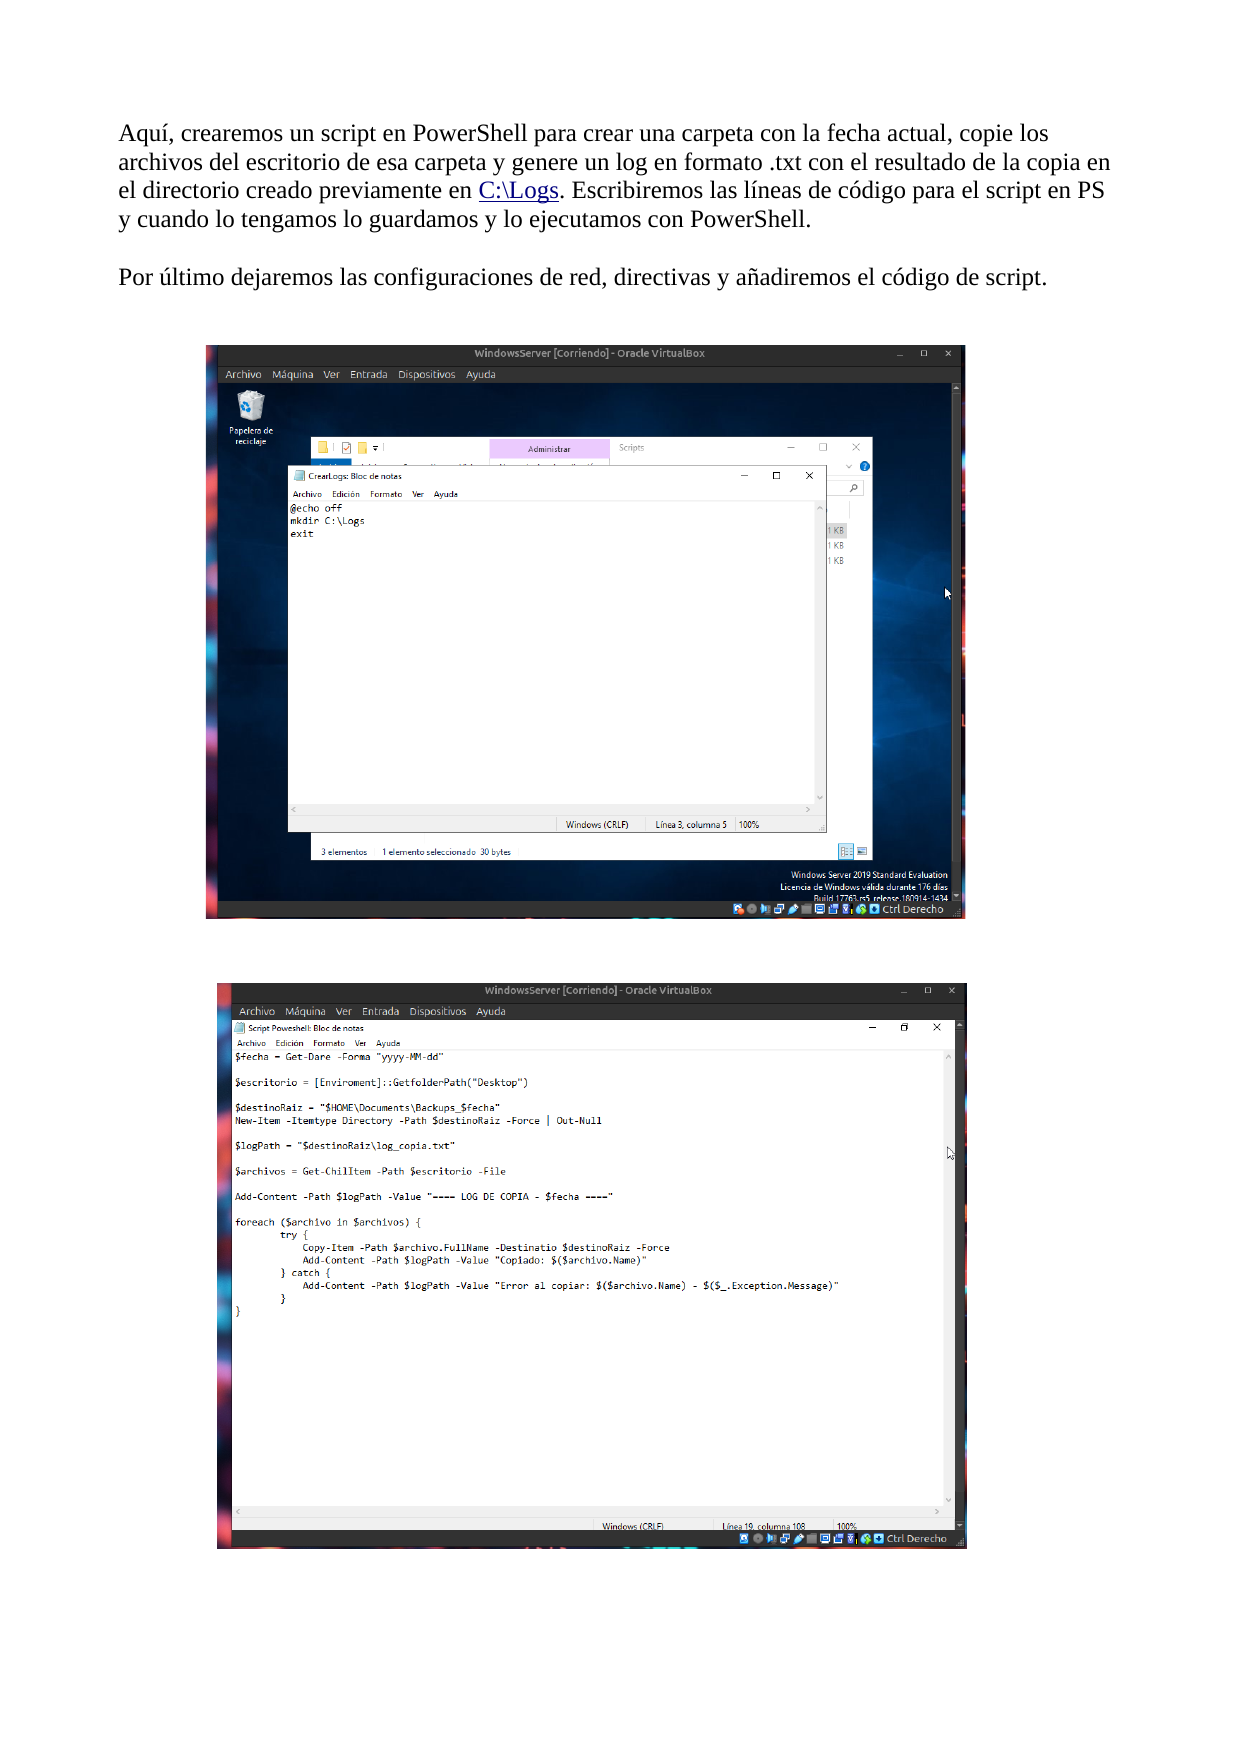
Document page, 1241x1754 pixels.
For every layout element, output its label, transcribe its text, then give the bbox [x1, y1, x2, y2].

picture [217, 983, 967, 1549]
picture [205, 345, 966, 919]
text Aquí, crearemos un script en PowerShell para crear una carpeta con la fecha actual, copie los archivos del escritorio de esa carpeta y genere un log en formato .txt con el resultado de la copia en el directorio creado previamente en C:\Logs. Escribiremos las líneas de código para el script en PS y cuando lo tengamos lo guardamos y lo ejecutamos con PowerShell. [118, 118, 1122, 233]
text Por último dejaremos las configuraciones de red, directivas y añadiremos el código de script. [118, 262, 1122, 291]
